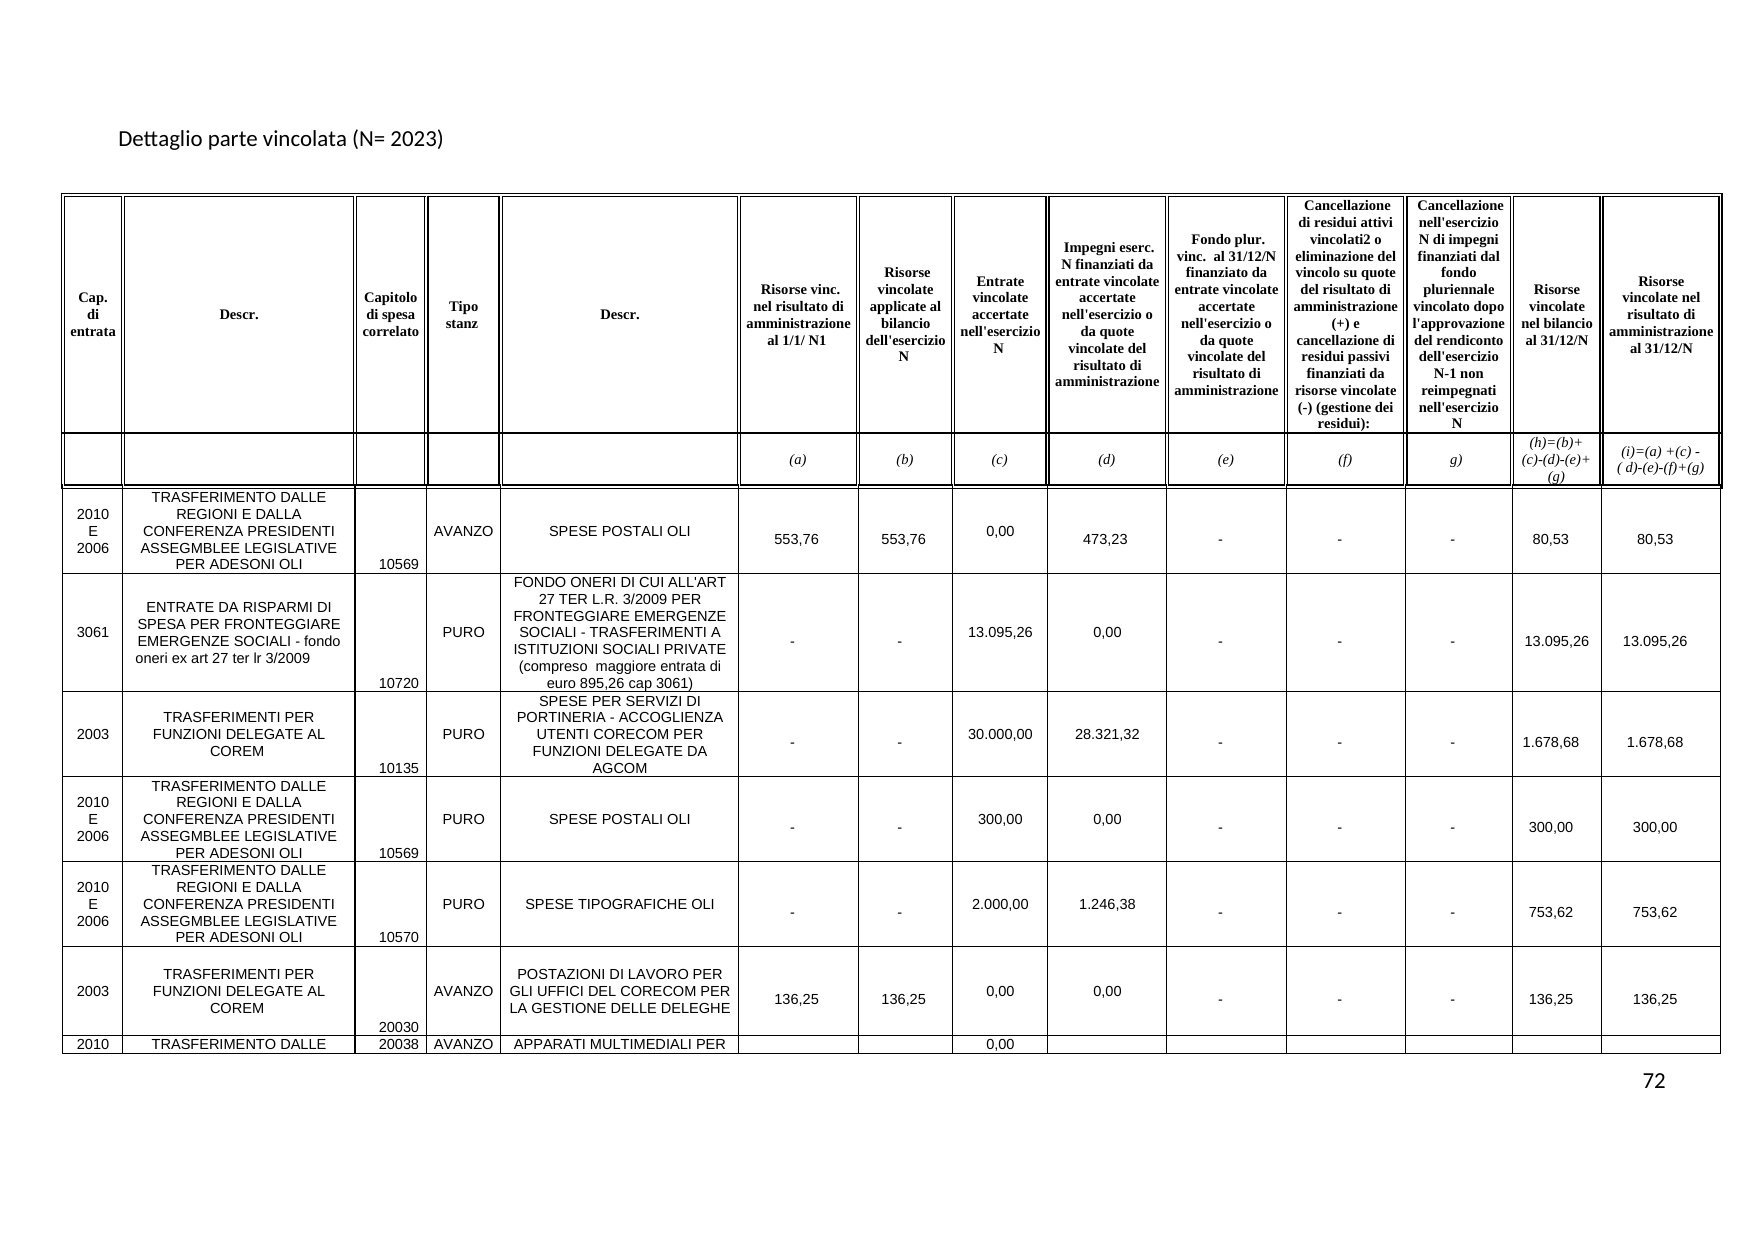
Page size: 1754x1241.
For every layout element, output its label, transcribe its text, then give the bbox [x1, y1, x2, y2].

table_cell - [1406, 574, 1512, 691]
table_cell 13.095,26 [953, 574, 1047, 691]
table_cell (i)=(a) +(c) -( d)-(e)-(f)+(g) [1604, 434, 1718, 484]
table_cell 80,53 [1602, 489, 1720, 573]
table_cell 30.000,00 [953, 692, 1047, 776]
table_cell - [1406, 1036, 1512, 1053]
table_cell 10569 [356, 489, 426, 573]
table_cell 0,00 [1048, 777, 1166, 861]
table_cell 2010 E 2006 [63, 862, 122, 946]
table_cell [739, 1036, 858, 1053]
table_header Tipo stanz [429, 197, 498, 432]
table_cell (e) [1169, 434, 1284, 484]
table_cell AVANZO [427, 947, 500, 1035]
table_cell 2010 E 2006 [63, 777, 122, 861]
table_cell - [1287, 489, 1405, 573]
table_cell - [859, 862, 952, 946]
table_cell 2003 [63, 692, 122, 776]
table_header Risorse vincolate nel bilancio al 31/12/N [1514, 197, 1599, 432]
table_cell TRASFERIMENTI PER FUNZIONI DELEGATE AL COREM [123, 692, 354, 776]
table_cell 2010 [63, 1036, 122, 1053]
text Dettaglio parte vincolata (N= 2023) [118, 118, 1665, 154]
table_cell 753,62 [1513, 862, 1601, 946]
table_cell 10720 [356, 574, 426, 691]
table_cell - [1287, 574, 1405, 691]
table_cell [859, 1036, 952, 1053]
table_header Cap. di entrata [65, 197, 121, 432]
table_cell 553,76 [859, 489, 952, 573]
table_cell [1513, 1036, 1601, 1053]
table_cell SPESE TIPOGRAFICHE OLI [501, 862, 738, 946]
table_cell - [1287, 947, 1405, 1035]
table_cell PURO [427, 692, 500, 776]
table_cell 300,00 [1602, 777, 1720, 861]
table_header Descr. [125, 197, 353, 432]
table_header Cancellazione nell'esercizio N di impegni finanziati dal fondo pluriennale vincolato dopo l'approvazione del rendiconto dell'esercizio N-1 non reimpegnati nell'esercizio N [1408, 197, 1510, 432]
table_cell 0,00 [1048, 947, 1166, 1035]
table_cell SPESE PER SERVIZI DI PORTINERIA - ACCOGLIENZA UTENTI CORECOM PER FUNZIONI DELEGATE DA AGCOM [501, 692, 738, 776]
table_cell - [1406, 862, 1512, 946]
table_cell SPESE POSTALI OLI [501, 777, 738, 861]
table_cell 28.321,32 [1048, 692, 1166, 776]
table_cell 553,76 [739, 489, 858, 573]
table_header Impegni eserc. N finanziati da entrate vincolate accertate nell'esercizio o da quote vincolate del risultato di amministrazione [1050, 197, 1165, 432]
table_cell (f) [1288, 434, 1403, 484]
table_cell PURO [427, 777, 500, 861]
table_cell AVANZO [427, 1036, 500, 1053]
table_cell 136,25 [1513, 947, 1601, 1035]
table_cell [125, 434, 353, 484]
table_cell 20030 [356, 947, 426, 1035]
table_cell 2003 [63, 947, 122, 1035]
table_cell - [1167, 947, 1286, 1035]
table_cell 473,23 [1048, 489, 1166, 573]
table_cell PURO [427, 574, 500, 691]
table_cell [1048, 1036, 1166, 1053]
table_cell - [1287, 1036, 1405, 1053]
table_cell 10569 [356, 777, 426, 861]
table_cell TRASFERIMENTI PER FUNZIONI DELEGATE AL COREM [123, 947, 354, 1035]
table_cell [1602, 1036, 1720, 1053]
table_cell 0,00 [953, 947, 1047, 1035]
table_cell - [859, 692, 952, 776]
table_cell - [1406, 947, 1512, 1035]
table_cell 136,25 [1602, 947, 1720, 1035]
table_cell [503, 434, 737, 484]
table_cell 136,25 [859, 947, 952, 1035]
table_cell ENTRATE DA RISPARMI DI SPESA PER FRONTEGGIARE EMERGENZE SOCIALI - fondo oneri ex art 27 ter lr 3/2009 [123, 574, 354, 691]
table_cell - [739, 692, 858, 776]
table_cell (a) [741, 434, 856, 484]
table_cell PURO [427, 862, 500, 946]
table_cell - [739, 862, 858, 946]
table_cell - [1167, 489, 1286, 573]
table_header Risorse vinc. nel risultato di amministrazione al 1/1/ N1 [741, 197, 856, 432]
table_cell 753,62 [1602, 862, 1720, 946]
table_cell (b) [860, 434, 951, 484]
table_cell - [1287, 692, 1405, 776]
table_cell AVANZO [427, 489, 500, 573]
table_cell 2010 E 2006 [63, 489, 122, 573]
table_cell (c) [955, 434, 1045, 484]
table_cell - [1167, 574, 1286, 691]
table_cell 0,00 [953, 489, 1047, 573]
table_header Capitolo di spesa correlato [357, 197, 424, 432]
table_cell - [1167, 862, 1286, 946]
table_header Descr. [503, 197, 737, 432]
table_cell - [859, 777, 952, 861]
table_header Risorse vincolate applicate al bilancio dell'esercizio N [860, 197, 951, 432]
table_cell [429, 434, 498, 484]
table_cell - [739, 777, 858, 861]
table_cell - [1406, 777, 1512, 861]
table_cell - [1406, 489, 1512, 573]
table_cell 1.678,68 [1513, 692, 1601, 776]
table_cell - [859, 574, 952, 691]
table_cell APPARATI MULTIMEDIALI PER [501, 1036, 738, 1053]
table_cell POSTAZIONI DI LAVORO PER GLI UFFICI DEL CORECOM PER LA GESTIONE DELLE DELEGHE [501, 947, 738, 1035]
table_cell - [1167, 777, 1286, 861]
table_header Cancellazione di residui attivi vincolati2 o eliminazione del vincolo su quote del risultato di amministrazione (+) e cancellazione di residui passivi finanziati da risorse vincolate (-) (gestione dei residui): [1288, 197, 1403, 432]
table_cell TRASFERIMENTO DALLE [123, 1036, 354, 1053]
table_cell SPESE POSTALI OLI [501, 489, 738, 573]
table_cell TRASFERIMENTO DALLE REGIONI E DALLA CONFERENZA PRESIDENTI ASSEGMBLEE LEGISLATIVE PER ADESONI OLI [123, 862, 354, 946]
table_cell (d) [1050, 434, 1165, 484]
table_cell (h)=(b)+(c)-(d)-(e)+(g) [1514, 434, 1599, 484]
table_cell - [1167, 1036, 1286, 1053]
table_cell 300,00 [953, 777, 1047, 861]
table_cell 300,00 [1513, 777, 1601, 861]
table_cell - [1167, 692, 1286, 776]
table_cell - [739, 574, 858, 691]
table_cell - [1287, 777, 1405, 861]
table_header Risorse vincolate nel risultato di amministrazione al 31/12/N [1604, 197, 1718, 432]
table_cell 13.095,26 [1513, 574, 1601, 691]
table_cell [65, 434, 121, 484]
table_header Fondo plur. vinc. al 31/12/N finanziato da entrate vincolate accertate nell'esercizio o da quote vincolate del risultato di amministrazione [1169, 197, 1284, 432]
table_cell 10135 [356, 692, 426, 776]
table_header Entrate vincolate accertate nell'esercizio N [955, 197, 1045, 432]
table_cell [357, 434, 424, 484]
table_cell 13.095,26 [1602, 574, 1720, 691]
table_cell TRASFERIMENTO DALLE REGIONI E DALLA CONFERENZA PRESIDENTI ASSEGMBLEE LEGISLATIVE PER ADESONI OLI [123, 777, 354, 861]
table_cell 1.678,68 [1602, 692, 1720, 776]
table_cell 0,00 [953, 1036, 1047, 1053]
table_cell 0,00 [1048, 574, 1166, 691]
table_cell g) [1408, 434, 1510, 484]
table_cell 1.246,38 [1048, 862, 1166, 946]
table_cell - [1406, 692, 1512, 776]
table_cell TRASFERIMENTO DALLE REGIONI E DALLA CONFERENZA PRESIDENTI ASSEGMBLEE LEGISLATIVE PER ADESONI OLI [123, 489, 354, 573]
table_cell 10570 [356, 862, 426, 946]
table_cell 20038 [356, 1036, 426, 1053]
table_cell 3061 [63, 574, 122, 691]
table_cell 2.000,00 [953, 862, 1047, 946]
table_cell 136,25 [739, 947, 858, 1035]
table_cell - [1287, 862, 1405, 946]
table_cell FONDO ONERI DI CUI ALL'ART 27 TER L.R. 3/2009 PER FRONTEGGIARE EMERGENZE SOCIALI - TRASFERIMENTI A ISTITUZIONI SOCIALI PRIVATE (compreso maggiore entrata di euro 895,26 cap 3061) [501, 574, 738, 691]
table_cell 80,53 [1513, 489, 1601, 573]
